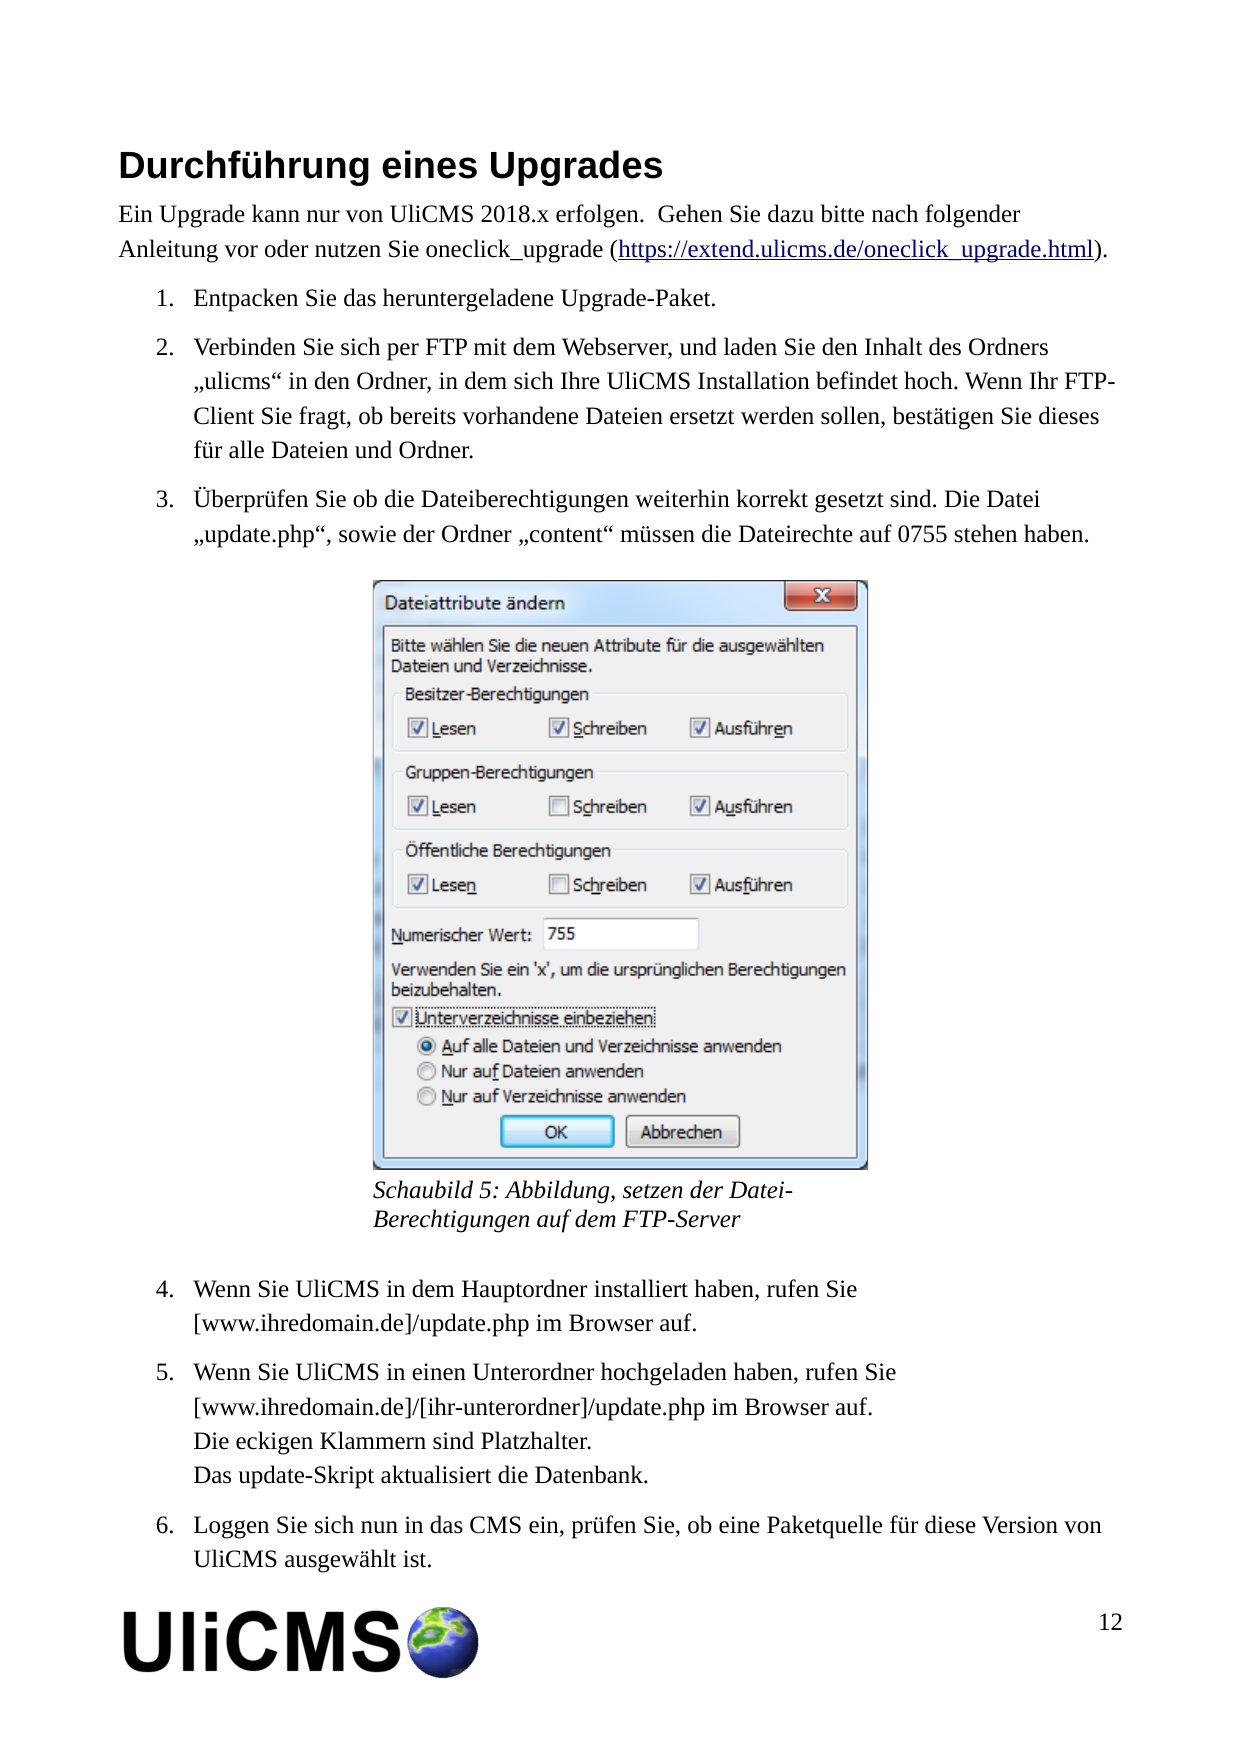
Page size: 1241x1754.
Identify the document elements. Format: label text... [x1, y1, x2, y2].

text Ein Upgrade kann nur von UliCMS 2018.x erfolgen. Gehen Sie dazu bitte nach folgender Anleitung vor oder nutzen Sie oneclick_upgrade (https://extend.ulicms.de/oneclick_upgrade.html). [118, 199, 1123, 262]
list Überprüfen Sie ob die Dateiberechtigungen weiterhin korrekt gesetzt sind. Die Datei „update.php“, sowie der Ordner „content“ müssen die Dateirechte auf 0755 stehen haben. [156, 484, 1123, 548]
picture [118, 1607, 479, 1681]
list Loggen Sie sich nun in das CMS ein, prüfen Sie, ob eine Paketquelle für diese Version von UliCMS ausgewählt ist. [156, 1510, 1123, 1573]
list Wenn Sie UliCMS in dem Hauptordner installiert haben, rufen Sie [www.ihredomain.de]/update.php im Browser auf. [156, 1274, 1123, 1337]
picture [372, 580, 869, 1170]
list Wenn Sie UliCMS in einen Unterordner hochgeladen haben, rufen Sie [www.ihredomain.de]/[ihr-unterordner]/update.php im Browser auf. Die eckigen Klammern sind Platzhalter. Das update-Skript aktualisiert die Datenbank. [156, 1357, 1123, 1489]
list Verbinden Sie sich per FTP mit dem Webserver, und laden Sie den Inhalt des Ordners „ulicms“ in den Ordner, in dem sich Ihre UliCMS Installation befindet hoch. Wenn Ihr FTP-Client Sie fragt, ob bereits vorhandene Dateien ersetzt werden sollen, bestätigen Sie dieses für alle Dateien und Ordner. [156, 332, 1123, 464]
text Schaubild 5: Abbildung, setzen der Datei-Berechtigungen auf dem FTP-Server [373, 1170, 868, 1232]
list Entpacken Sie das heruntergeladene Upgrade-Paket. [156, 283, 1123, 312]
